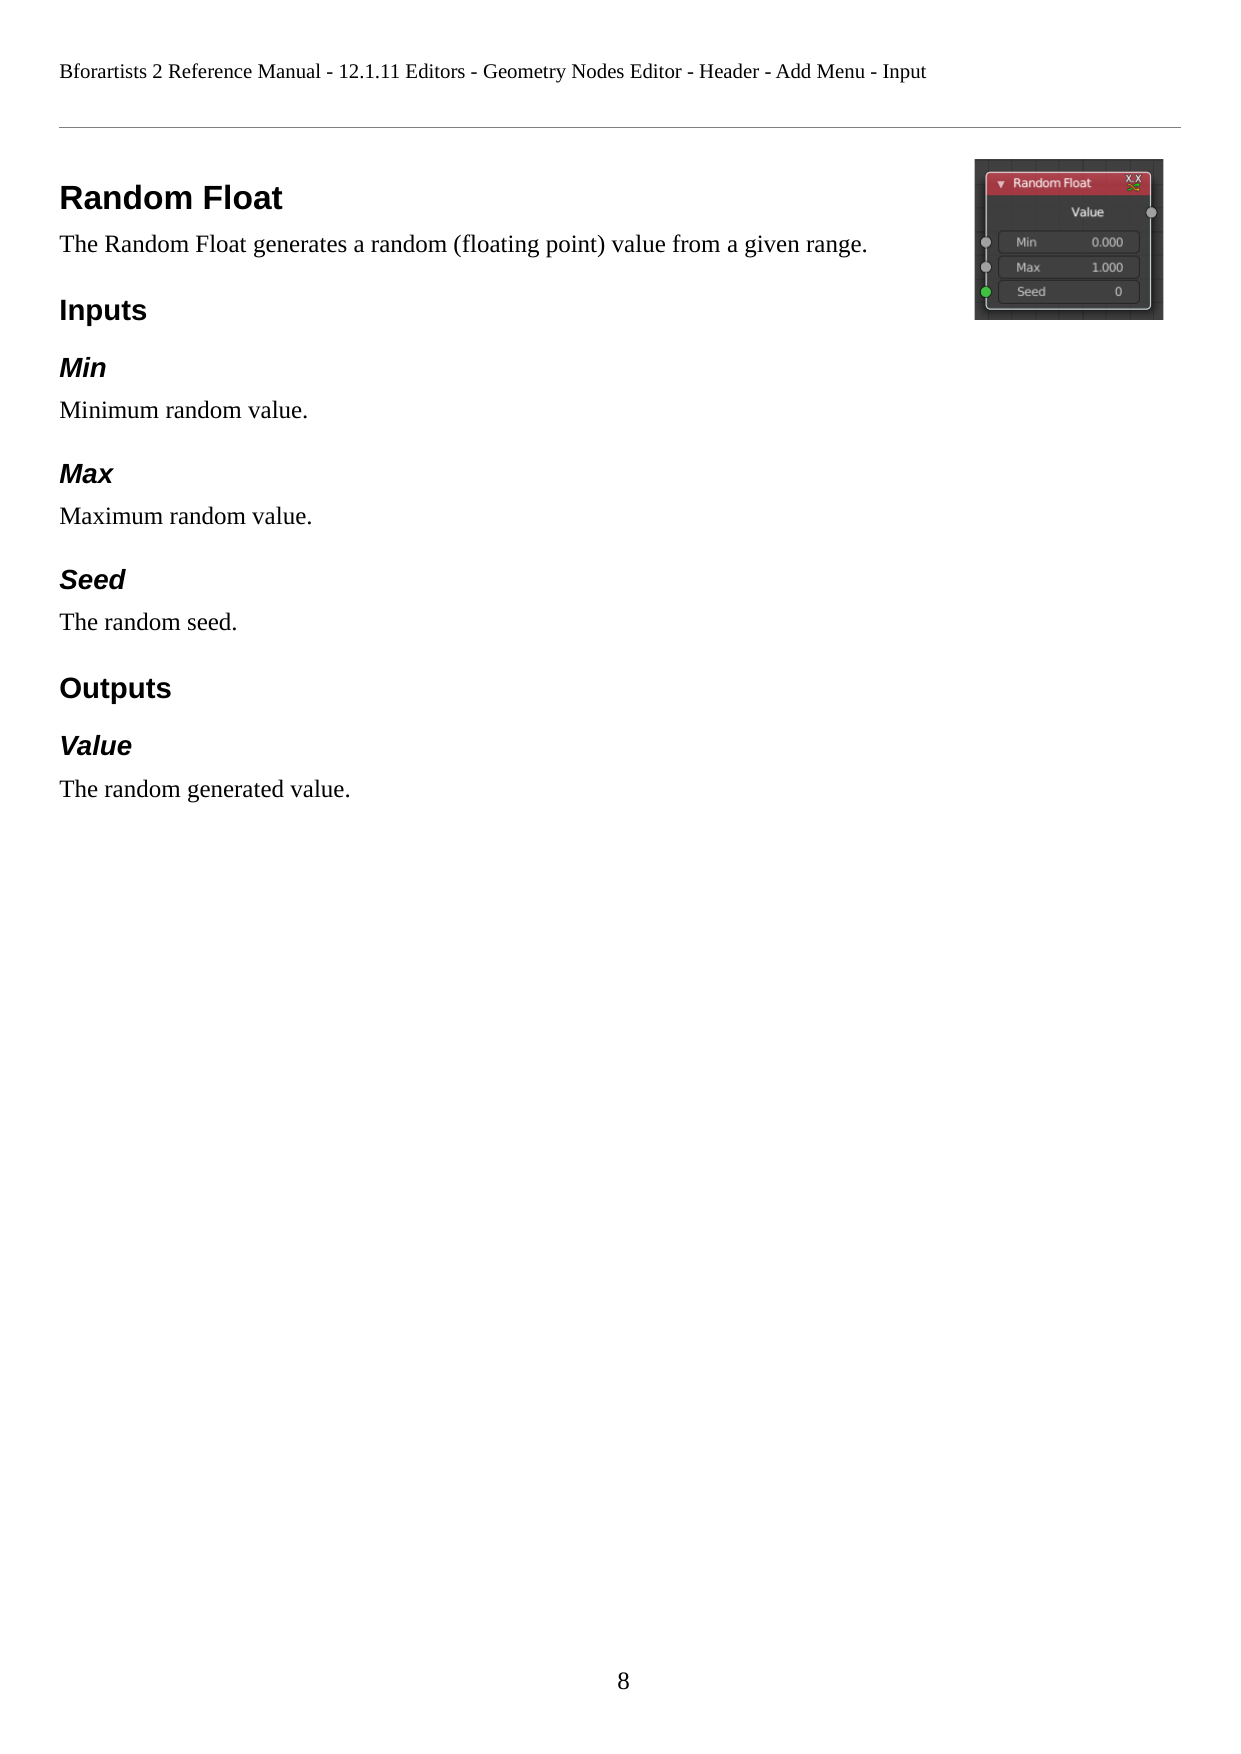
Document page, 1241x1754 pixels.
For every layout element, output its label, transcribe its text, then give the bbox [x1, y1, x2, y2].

subtitle Value [59, 730, 1181, 762]
subtitle [1164, 178, 1181, 216]
text Maximum random value. [59, 501, 1181, 530]
subtitle Max [59, 457, 1181, 489]
picture [974, 159, 1164, 320]
subtitle Seed [59, 563, 1181, 595]
subtitle Inputs [59, 292, 1181, 326]
text Minimum random value. [59, 396, 1181, 424]
text The random generated value. [59, 774, 1181, 803]
subtitle Min [59, 351, 1181, 383]
subtitle Random Float [59, 178, 974, 216]
subtitle Outputs [59, 671, 1181, 705]
text The Random Float generates a random (floating point) value from a given range. [59, 229, 974, 257]
text The random seed. [59, 607, 1181, 636]
